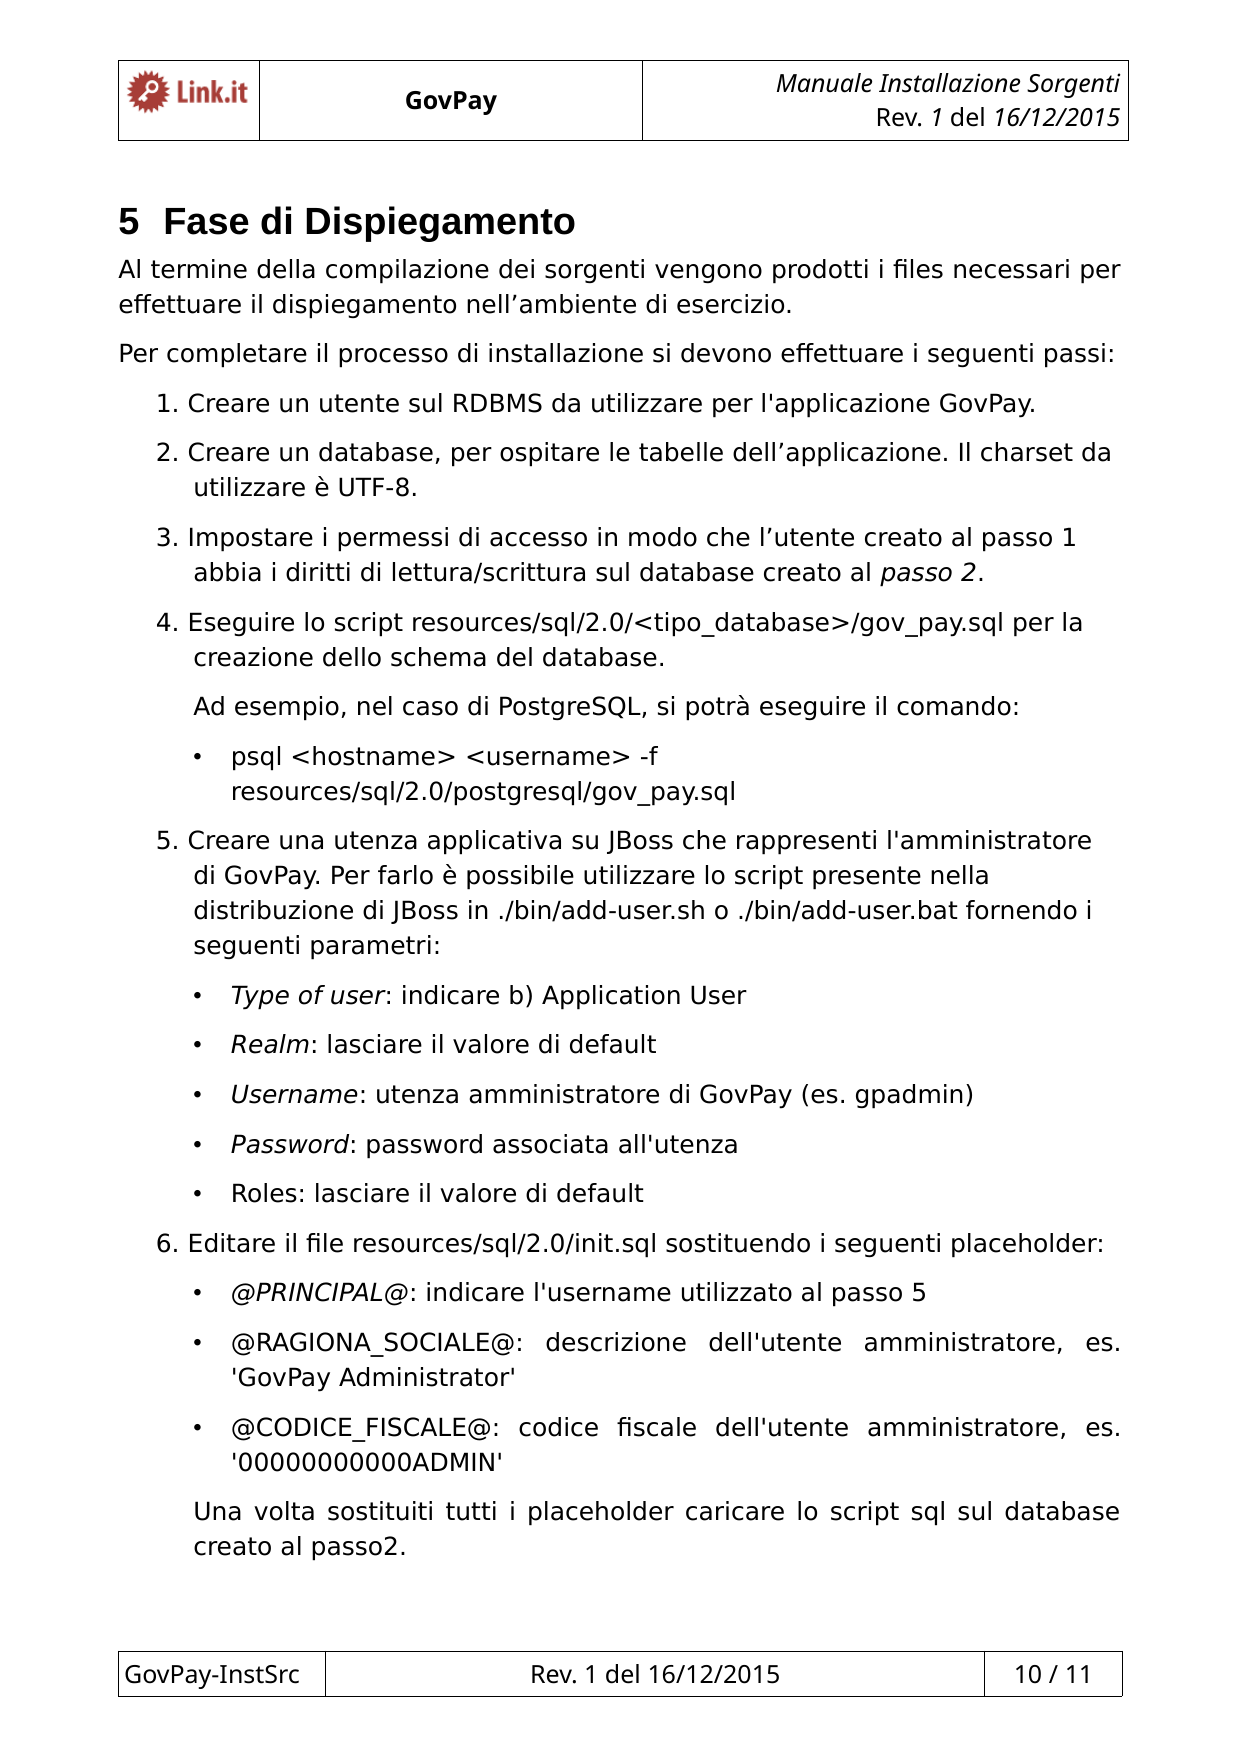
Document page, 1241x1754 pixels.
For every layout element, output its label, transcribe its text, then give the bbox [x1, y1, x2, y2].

list Username: utenza amministratore di GovPay (es. gpadmin) [193, 1080, 1122, 1109]
list Ad esempio, nel caso di PostgreSQL, si potrà eseguire il comando: [156, 692, 1122, 722]
list @CODICE_FISCALE@: codice fiscale dell'utente amministratore, es. '00000000000ADMIN' [193, 1413, 1122, 1477]
list Creare un utente sul RDBMS da utilizzare per l'applicazione GovPay. [156, 389, 1122, 418]
list psql <hostname> <username> -f resources/sql/2.0/postgresql/gov_pay.sql [193, 742, 1122, 806]
list Impostare i permessi di accesso in modo che l’utente creato al passo 1 abbia i diritti di lettura/scrittura sul database creato al passo 2. [156, 523, 1122, 587]
list Editare il file resources/sql/2.0/init.sql sostituendo i seguenti placeholder: [156, 1229, 1122, 1258]
list Type of user: indicare b) Application User [193, 981, 1122, 1010]
list Roles: lasciare il valore di default [193, 1179, 1122, 1209]
list Eseguire lo script resources/sql/2.0/<tipo_database>/gov_pay.sql per la creazione dello schema del database. [156, 608, 1122, 672]
list Una volta sostituiti tutti i placeholder caricare lo script sql sul database creato al passo2. [156, 1497, 1122, 1562]
list @RAGIONA_SOCIALE@: descrizione dell'utente amministratore, es. 'GovPay Administrator' [193, 1328, 1122, 1392]
picture [123, 65, 254, 119]
text Al termine della compilazione dei sorgenti vengono prodotti i files necessari per effettuare il dispiegamento nell’ambiente di esercizio. [118, 255, 1122, 319]
list @PRINCIPAL@: indicare l'username utilizzato al passo 5 [193, 1279, 1122, 1308]
list Creare un database, per ospitare le tabelle dell’applicazione. Il charset da utilizzare è UTF-8. [156, 439, 1122, 503]
subtitle Fase di Dispiegamento [118, 199, 1122, 242]
text Per completare il processo di installazione si devono effettuare i seguenti passi: [118, 339, 1122, 369]
list Creare una utenza applicativa su JBoss che rappresenti l'amministratore di GovPay. Per farlo è possibile utilizzare lo script presente nella distribuzione di JBoss in ./bin/add-user.sh o ./bin/add-user.bat fornendo i seguenti parametri: [156, 827, 1122, 961]
list Realm: lasciare il valore di default [193, 1031, 1122, 1060]
list Password: password associata all'utenza [193, 1130, 1122, 1159]
